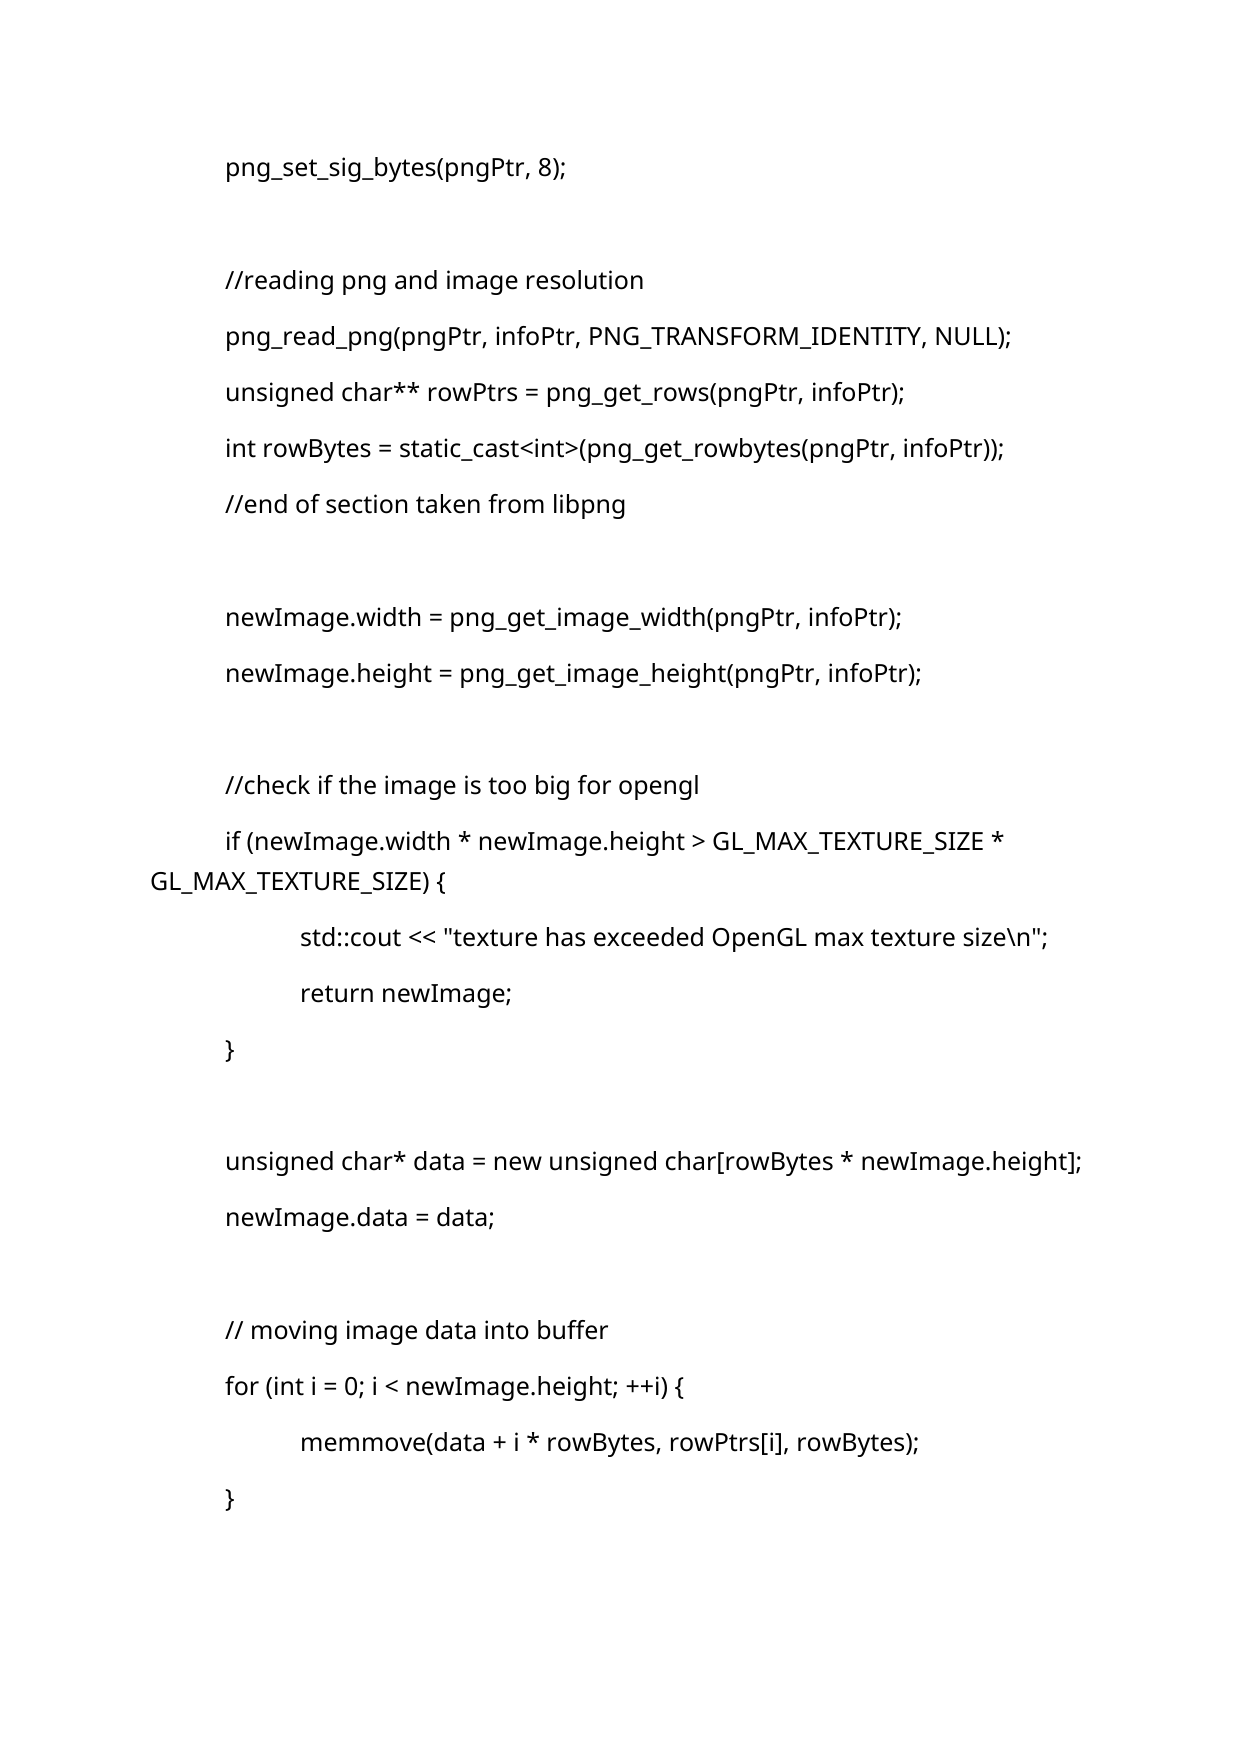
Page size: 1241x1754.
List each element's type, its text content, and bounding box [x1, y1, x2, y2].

text newImage.width = png_get_image_width(pngPtr, infoPtr); [150, 599, 1090, 633]
text memmove(data + i * rowBytes, rowPtrs[i], rowBytes); [150, 1425, 1090, 1459]
text } [150, 1032, 1090, 1066]
text //end of section taken from libpng [150, 487, 1090, 521]
text } [150, 1481, 1090, 1515]
text newImage.data = data; [150, 1200, 1090, 1234]
text return newImage; [150, 976, 1090, 1009]
text // moving image data into buffer [150, 1312, 1090, 1346]
text unsigned char* data = new unsigned char[rowBytes * newImage.height]; [150, 1144, 1090, 1178]
text png_set_sig_bytes(pngPtr, 8); [150, 150, 1090, 184]
text int rowBytes = static_cast<int>(png_get_rowbytes(pngPtr, infoPtr)); [150, 431, 1090, 465]
text if (newImage.width * newImage.height > GL_MAX_TEXTURE_SIZE * GL_MAX_TEXTURE_SIZE) { [150, 824, 1090, 897]
text //check if the image is too big for opengl [150, 768, 1090, 802]
text std::cout << "texture has exceeded OpenGL max texture size\n"; [150, 919, 1090, 953]
text newImage.height = png_get_image_height(pngPtr, infoPtr); [150, 655, 1090, 689]
text png_read_png(pngPtr, infoPtr, PNG_TRANSFORM_IDENTITY, NULL); [150, 318, 1090, 352]
text for (int i = 0; i < newImage.height; ++i) { [150, 1368, 1090, 1403]
text unsigned char** rowPtrs = png_get_rows(pngPtr, infoPtr); [150, 374, 1090, 409]
text //reading png and image resolution [150, 262, 1090, 296]
